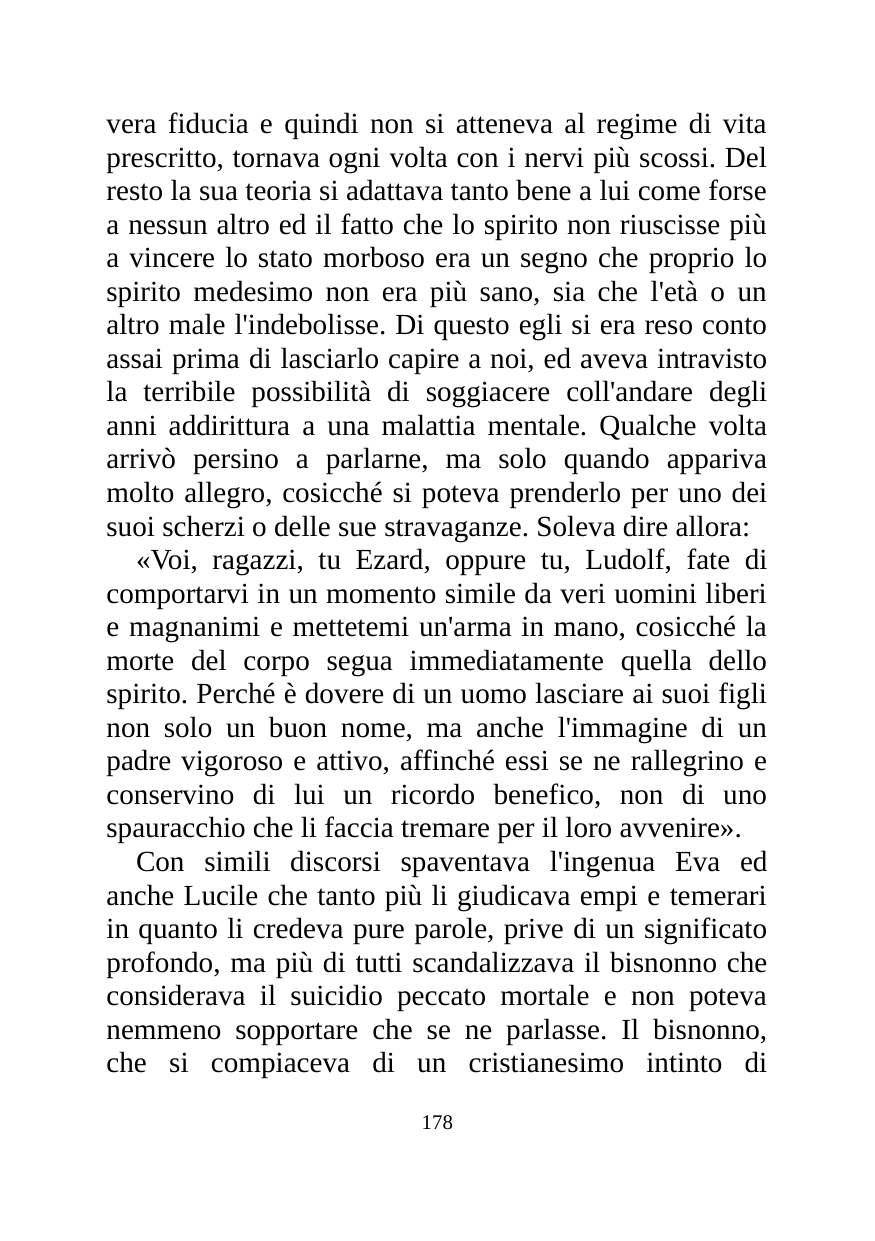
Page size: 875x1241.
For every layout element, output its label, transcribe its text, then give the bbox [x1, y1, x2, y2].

text Con simili discorsi spaventava l'ingenua Eva ed anche Lucile che tanto più li giudicava empi e temerari in quanto li credeva pure parole, prive di un significato profondo, ma più di tutti scandalizzava il bisnonno che considerava il suicidio peccato mortale e non poteva nemmeno sopportare che se ne parlasse. Il bisnonno, che si compiaceva di un cristianesimo intinto di [106, 844, 768, 1079]
text «Voi, ragazzi, tu Ezard, oppure tu, Ludolf, fate di comportarvi in un momento simile da veri uomini liberi e magnanimi e mettetemi un'arma in mano, cosicché la morte del corpo segua immediatamente quella dello spirito. Perché è dovere di un uomo lasciare ai suoi figli non solo un buon nome, ma anche l'immagine di un padre vigoroso e attivo, affinché essi se ne rallegrino e conservino di lui un ricordo benefico, non di uno spauracchio che li faccia tremare per il loro avvenire». [106, 542, 768, 844]
text vera fiducia e quindi non si atteneva al regime di vita prescritto, tornava ogni volta con i nervi più scossi. Del resto la sua teoria si adattava tanto bene a lui come forse a nessun altro ed il fatto che lo spirito non riuscisse più a vincere lo stato morboso era un segno che proprio lo spirito medesimo non era più sano, sia che l'età o un altro male l'indebolisse. Di questo egli si era reso conto assai prima di lasciarlo capire a noi, ed aveva intravisto la terribile possibilità di soggiacere coll'andare degli anni addirittura a una malattia mentale. Qualche volta arrivò persino a parlarne, ma solo quando appariva molto allegro, cosicché si poteva prenderlo per uno dei suoi scherzi o delle sue stravaganze. Soleva dire allora: [106, 106, 768, 542]
